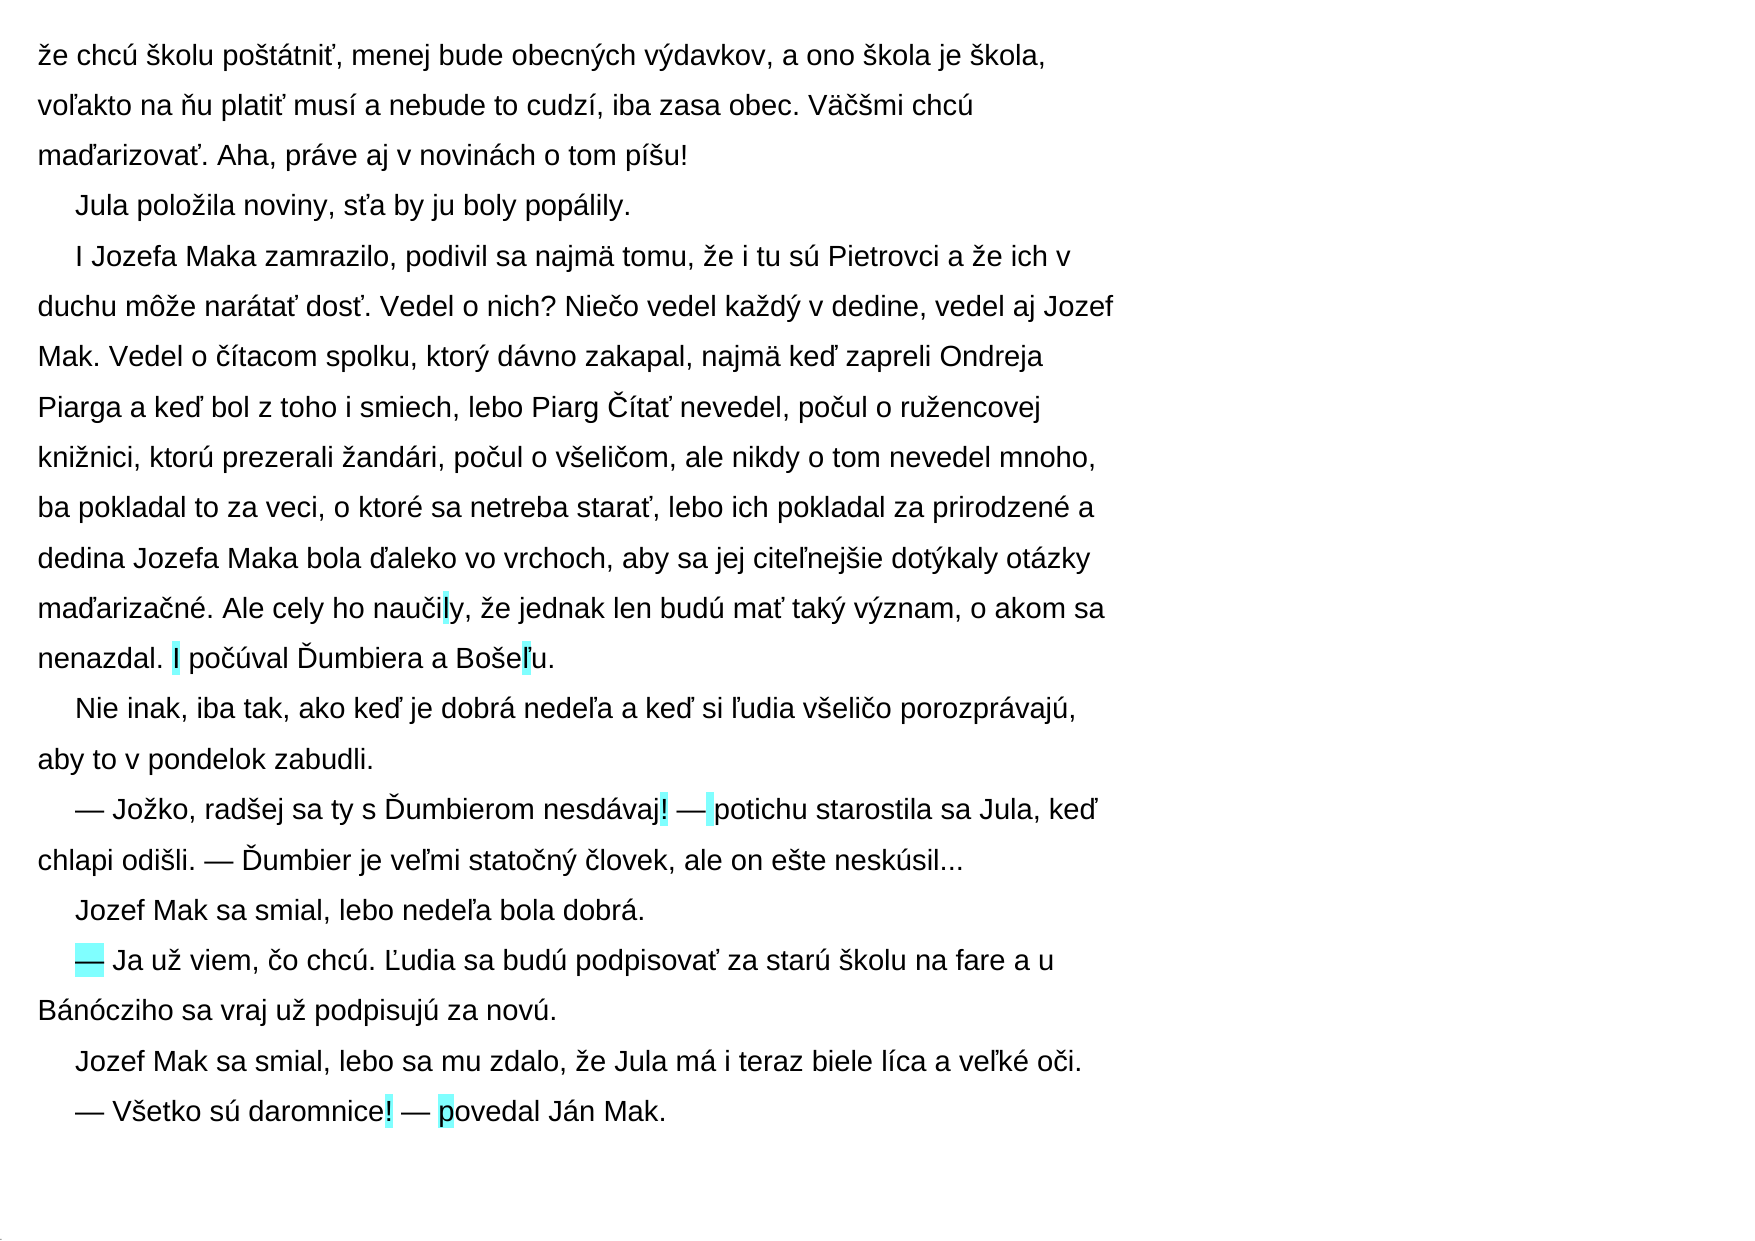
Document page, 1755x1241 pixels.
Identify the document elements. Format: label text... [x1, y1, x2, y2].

text Jozef Mak sa smial, lebo nedeľa bola dobrá. [37, 893, 1130, 926]
text Jula položila noviny, sťa by ju boly popálily. [37, 188, 1130, 222]
text — Jožko, radšej sa ty s Ďumbierom nesdávaj! — potichu starostila sa Jula, keď chlapi odišli. — Ďumbier je veľmi statočný človek, ale on ešte neskúsil... [37, 792, 1130, 876]
text — Všetko sú daromnice! — povedal Ján Mak. [37, 1094, 1130, 1128]
text Jozef Mak sa smial, lebo sa mu zdalo, že Jula má i teraz biele líca a veľké oči. [37, 1044, 1130, 1077]
text — Ja už viem, čo chcú. Ľudia sa budú podpisovať za starú školu na fare a u Bánócziho sa vraj už podpisujú za novú. [37, 943, 1130, 1027]
text Nie inak, iba tak, ako keď je dobrá nedeľa a keď si ľudia všeličo porozprávajú, aby to v pondelok zabudli. [37, 692, 1130, 775]
text I Jozefa Maka zamrazilo, podivil sa najmä tomu, že i tu sú Pietrovci a že ich v duchu môže narátať dosť. Vedel o nich? Niečo vedel každý v dedine, vedel aj Jozef Mak. Vedel o čítacom spolku, ktorý dávno zakapal, najmä keď zapreli Ondreja Piarga a keď bol z toho i smiech, lebo Piarg Čítať nevedel, počul o ružencovej knižnici, ktorú prezerali žandári, počul o všeličom, ale nikdy o tom nevedel mnoho, ba pokladal to za veci, o ktoré sa netreba starať, lebo ich pokladal za prirodzené a dedina Jozefa Maka bola ďaleko vo vrchoch, aby sa jej citeľnejšie dotýkaly otázky maďarizačné. Ale cely ho naučily, že jednak len budú mať taký význam, o akom sa nenazdal. I počúval Ďumbiera a Bošeľu. [37, 239, 1130, 675]
text že chcú školu poštátniť, menej bude obecných výdavkov, a ono škola je škola, voľakto na ňu platiť musí a nebude to cudzí, iba zasa obec. Väčšmi chcú maďarizovať. Aha, práve aj v novinách o tom píšu! [37, 37, 1130, 172]
